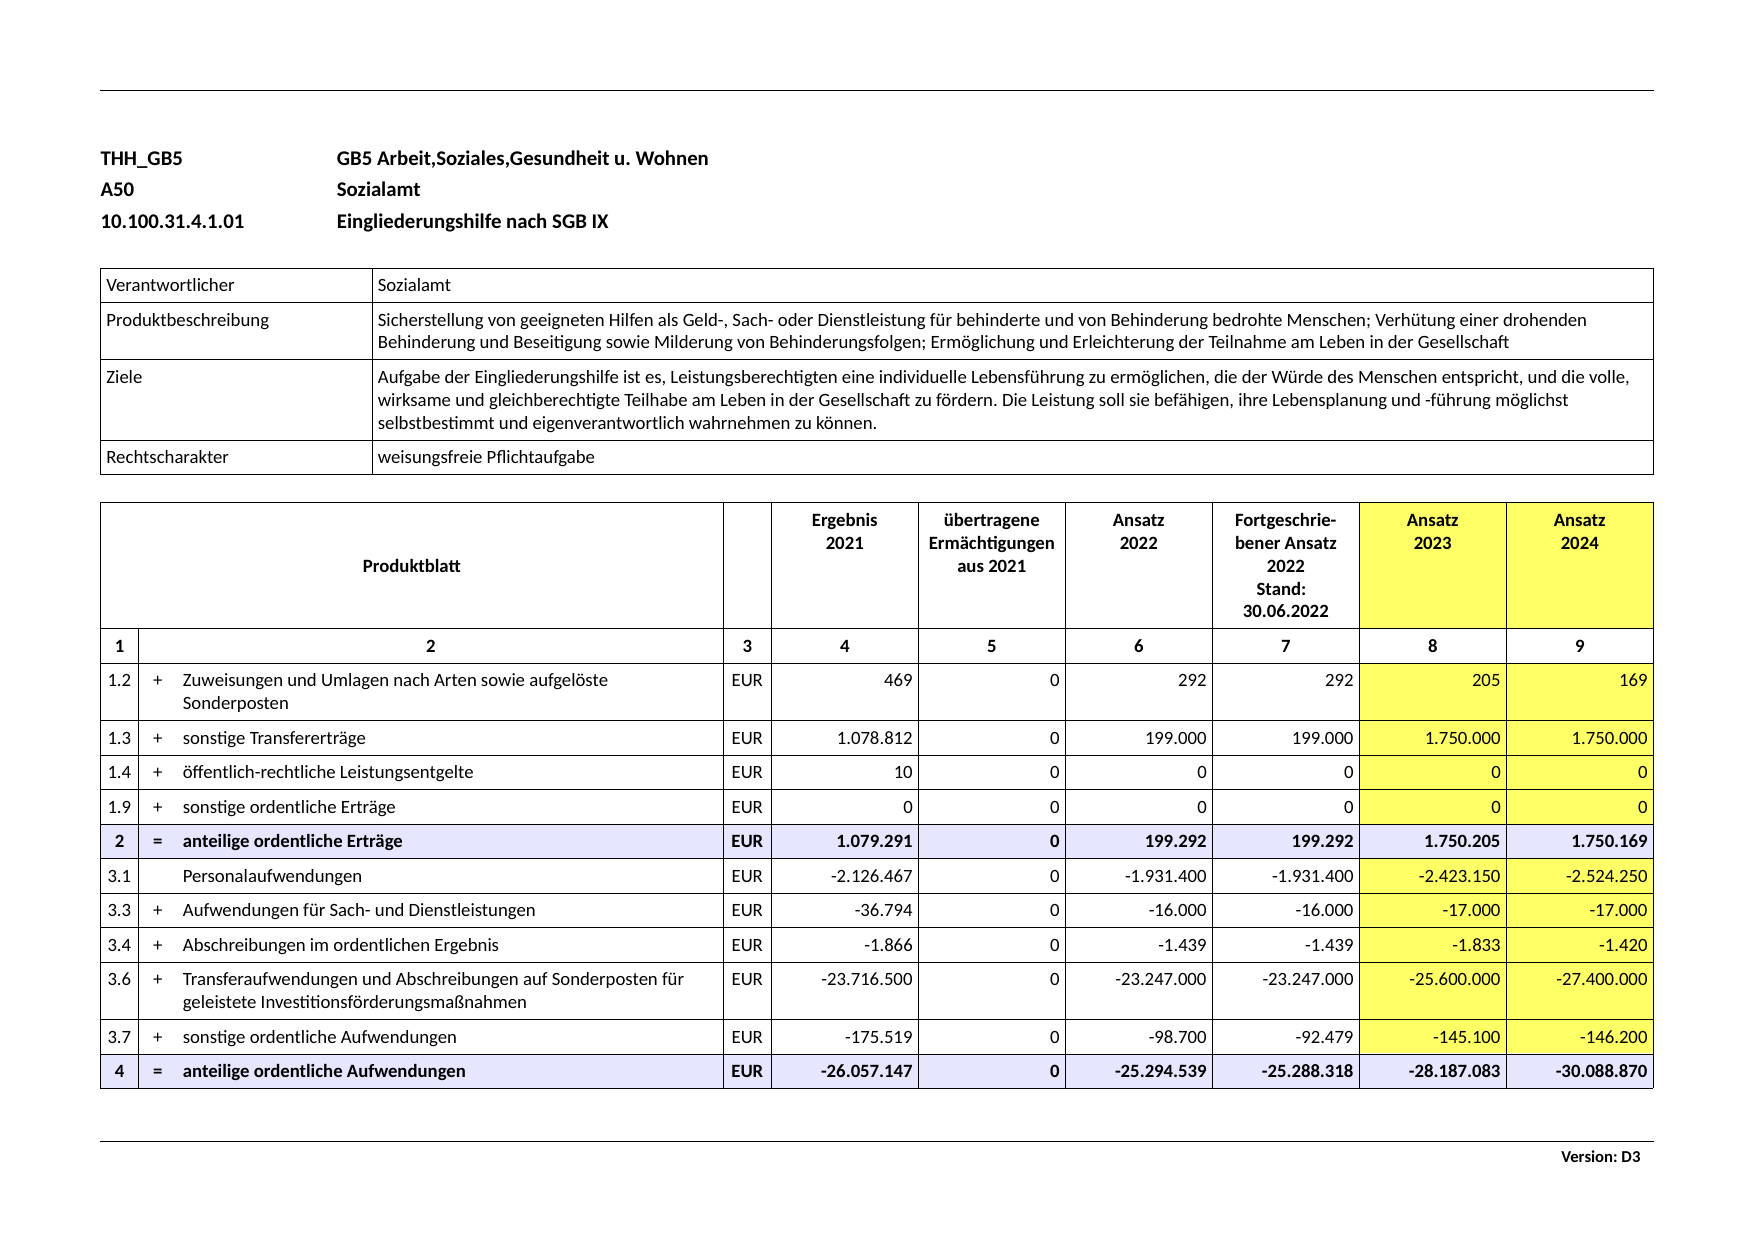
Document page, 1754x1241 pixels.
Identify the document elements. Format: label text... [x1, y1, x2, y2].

table_cell -92.479 [1213, 1020, 1359, 1053]
table_cell -27.400.000 [1507, 963, 1653, 1019]
table_cell -26.057.147 [772, 1055, 918, 1088]
table_cell 0 [1507, 756, 1653, 789]
table_cell Produktbeschreibung [101, 303, 372, 359]
table_cell + [139, 928, 177, 962]
table_cell 0 [919, 825, 1065, 858]
table_cell 199.000 [1066, 721, 1212, 755]
table_cell -36.794 [772, 894, 918, 927]
table_cell EUR [724, 664, 771, 720]
table_cell -1.931.400 [1066, 859, 1212, 893]
table_cell 0 [919, 963, 1065, 1019]
table_cell -1.931.400 [1213, 859, 1359, 893]
table_cell EUR [724, 756, 771, 789]
table_cell -145.100 [1360, 1020, 1506, 1053]
table_header Ansatz 2023 [1360, 503, 1506, 628]
table_cell 6 [1066, 629, 1212, 663]
table_header Sozialamt [373, 269, 1653, 302]
table_cell 199.000 [1213, 721, 1359, 755]
table_cell 0 [919, 928, 1065, 962]
table_cell EUR [724, 894, 771, 927]
table_cell + [139, 1020, 177, 1053]
table_cell -1.420 [1507, 928, 1653, 962]
table_cell 1.4 [101, 756, 138, 789]
table_cell Sicherstellung von geeigneten Hilfen als Geld-, Sach- oder Dienstleistung für behinderte und von Behinderung bedrohte Menschen; Verhütung einer drohenden Behinderung und Beseitigung sowie Milderung von Behinderungsfolgen; Ermöglichung und Erleichterung der Teilnahme am Leben in der Gesellschaft [373, 303, 1653, 359]
table_cell anteilige ordentliche Aufwendungen [177, 1055, 723, 1088]
table_cell EUR [724, 963, 771, 1019]
table_cell weisungsfreie Pflichtaufgabe [373, 441, 1653, 474]
table_cell 205 [1360, 664, 1506, 720]
table_cell -30.088.870 [1507, 1055, 1653, 1088]
table_cell 0 [1066, 756, 1212, 789]
table_cell 0 [1213, 756, 1359, 789]
table_cell sonstige ordentliche Aufwendungen [177, 1020, 723, 1053]
table_cell 4 [772, 629, 918, 663]
table_header Ergebnis 2021 [772, 503, 918, 628]
table_cell Aufwendungen für Sach- und Dienstleistungen [177, 894, 723, 927]
table_cell Zuweisungen und Umlagen nach Arten sowie aufgelöste Sonderposten [177, 664, 723, 720]
table_header Produktblatt [101, 503, 723, 628]
table_cell EUR [724, 721, 771, 755]
table_cell 0 [1213, 790, 1359, 824]
table_cell 0 [919, 859, 1065, 893]
table_cell -146.200 [1507, 1020, 1653, 1053]
table_cell 4 [101, 1055, 138, 1088]
table_cell sonstige Transfererträge [177, 721, 723, 755]
table_cell -25.600.000 [1360, 963, 1506, 1019]
table_cell 3.6 [101, 963, 138, 1019]
table_cell -16.000 [1066, 894, 1212, 927]
table_cell 169 [1507, 664, 1653, 720]
table_cell 0 [1066, 790, 1212, 824]
table_header Ansatz 2022 [1066, 503, 1212, 628]
table_cell öffentlich-rechtliche Leistungsentgelte [177, 756, 723, 789]
table_cell + [139, 790, 177, 824]
table_cell -25.288.318 [1213, 1055, 1359, 1088]
table_cell -23.247.000 [1213, 963, 1359, 1019]
table_cell Transferaufwendungen und Abschreibungen auf Sonderposten für geleistete Investitionsförderungsmaßnahmen [177, 963, 723, 1019]
table_cell -25.294.539 [1066, 1055, 1212, 1088]
text A50 Sozialamt [100, 177, 1653, 202]
table_cell -23.716.500 [772, 963, 918, 1019]
table_cell + [139, 664, 177, 720]
table_cell 1.750.205 [1360, 825, 1506, 858]
table_cell 1.9 [101, 790, 138, 824]
table_cell 0 [1360, 756, 1506, 789]
table_cell 0 [919, 664, 1065, 720]
table_cell 0 [919, 790, 1065, 824]
table_cell EUR [724, 928, 771, 962]
table_cell -17.000 [1507, 894, 1653, 927]
table_cell 1.2 [101, 664, 138, 720]
table_cell -175.519 [772, 1020, 918, 1053]
table_cell 1.750.000 [1507, 721, 1653, 755]
table_cell 199.292 [1066, 825, 1212, 858]
table_cell 2 [101, 825, 138, 858]
table_cell 3.7 [101, 1020, 138, 1053]
table_header Verantwortlicher [101, 269, 372, 302]
table_cell 10 [772, 756, 918, 789]
table_cell EUR [724, 1020, 771, 1053]
table_cell 7 [1213, 629, 1359, 663]
table_cell EUR [724, 859, 771, 893]
table_cell EUR [724, 825, 771, 858]
table_cell = [139, 825, 177, 858]
table_cell 1 [101, 629, 138, 663]
table_cell 3.3 [101, 894, 138, 927]
table_cell + [139, 894, 177, 927]
table_cell -2.423.150 [1360, 859, 1506, 893]
table_cell 292 [1213, 664, 1359, 720]
table_cell 292 [1066, 664, 1212, 720]
table_cell Rechtscharakter [101, 441, 372, 474]
table_cell -17.000 [1360, 894, 1506, 927]
table_header übertragene Ermächtigungen aus 2021 [919, 503, 1065, 628]
table_cell -2.126.467 [772, 859, 918, 893]
table_cell EUR [724, 1055, 771, 1088]
table_cell 3 [724, 629, 771, 663]
table_cell anteilige ordentliche Erträge [177, 825, 723, 858]
table_cell 1.078.812 [772, 721, 918, 755]
table_cell -1.439 [1066, 928, 1212, 962]
table_cell -98.700 [1066, 1020, 1212, 1053]
table_cell + [139, 963, 177, 1019]
table_cell 0 [919, 721, 1065, 755]
table_cell Ziele [101, 360, 372, 439]
table_cell 2 [139, 629, 723, 663]
table_cell 1.750.169 [1507, 825, 1653, 858]
table_cell -2.524.250 [1507, 859, 1653, 893]
table_cell sonstige ordentliche Erträge [177, 790, 723, 824]
table_cell = [139, 1055, 177, 1088]
table_cell 0 [919, 1020, 1065, 1053]
text THH_GB5 GB5 Arbeit,Soziales,Gesundheit u. Wohnen [100, 145, 1653, 171]
table_header Ansatz 2024 [1507, 503, 1653, 628]
table_cell 9 [1507, 629, 1653, 663]
table_cell + [139, 756, 177, 789]
table_cell 0 [919, 756, 1065, 789]
table_cell Aufgabe der Eingliederungshilfe ist es, Leistungsberechtigten eine individuelle Lebensführung zu ermöglichen, die der Würde des Menschen entspricht, und die volle, wirksame und gleichberechtigte Teilhabe am Leben in der Gesellschaft zu fördern. Die Leistung soll sie befähigen, ihre Lebensplanung und -führung möglichst selbstbestimmt und eigenverantwortlich wahrnehmen zu können. [373, 360, 1653, 439]
table_cell -23.247.000 [1066, 963, 1212, 1019]
table_cell 0 [919, 1055, 1065, 1088]
table_cell -28.187.083 [1360, 1055, 1506, 1088]
table_cell 0 [1507, 790, 1653, 824]
table_cell 3.1 [101, 859, 138, 893]
table_cell 3.4 [101, 928, 138, 962]
table_cell 199.292 [1213, 825, 1359, 858]
table_cell Abschreibungen im ordentlichen Ergebnis [177, 928, 723, 962]
table_cell 0 [772, 790, 918, 824]
table_cell 1.750.000 [1360, 721, 1506, 755]
table_header [724, 503, 771, 628]
table_cell 469 [772, 664, 918, 720]
table_cell [139, 859, 177, 893]
table_cell 1.079.291 [772, 825, 918, 858]
table_cell 1.3 [101, 721, 138, 755]
table_cell Personalaufwendungen [177, 859, 723, 893]
table_cell -1.439 [1213, 928, 1359, 962]
text 10.100.31.4.1.01 Eingliederungshilfe nach SGB IX [100, 208, 1653, 233]
table_header Fortgeschrie-bener Ansatz 2022 Stand: 30.06.2022 [1213, 503, 1359, 628]
table_cell -16.000 [1213, 894, 1359, 927]
table_cell 5 [919, 629, 1065, 663]
table_cell 8 [1360, 629, 1506, 663]
table_cell -1.833 [1360, 928, 1506, 962]
table_cell -1.866 [772, 928, 918, 962]
table_cell + [139, 721, 177, 755]
table_cell 0 [1360, 790, 1506, 824]
table_cell EUR [724, 790, 771, 824]
table_cell 0 [919, 894, 1065, 927]
